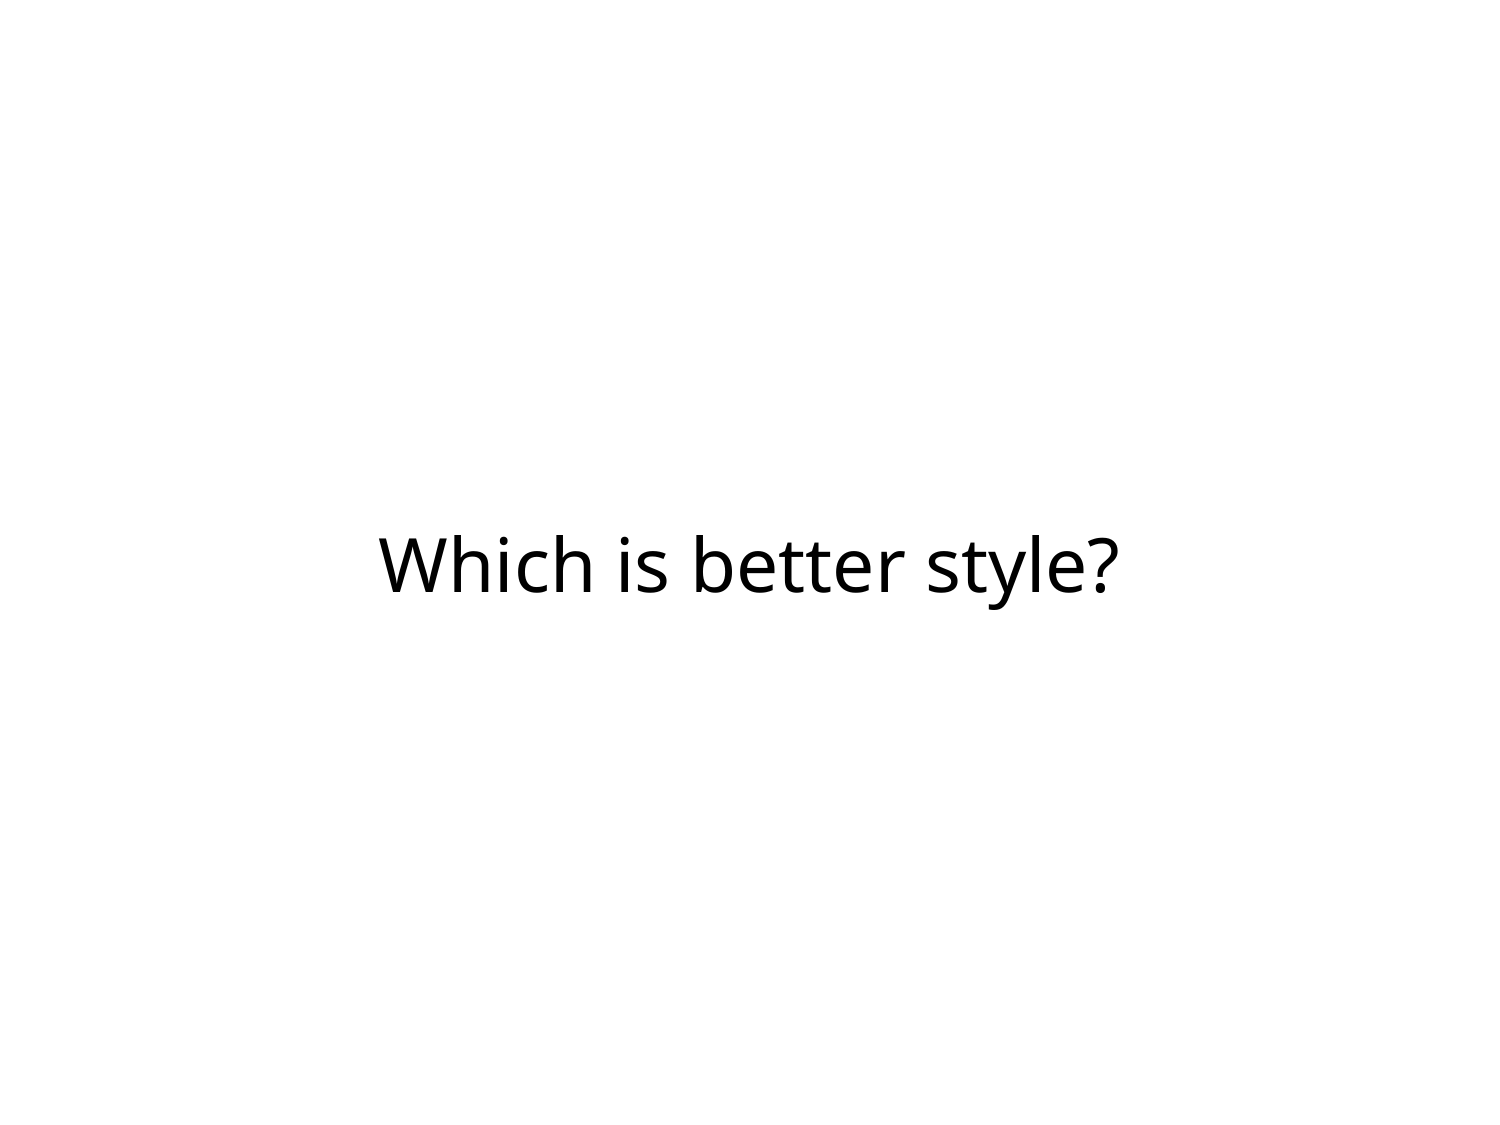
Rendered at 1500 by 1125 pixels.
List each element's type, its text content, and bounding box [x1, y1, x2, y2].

title Which is better style? [51, 470, 1449, 655]
